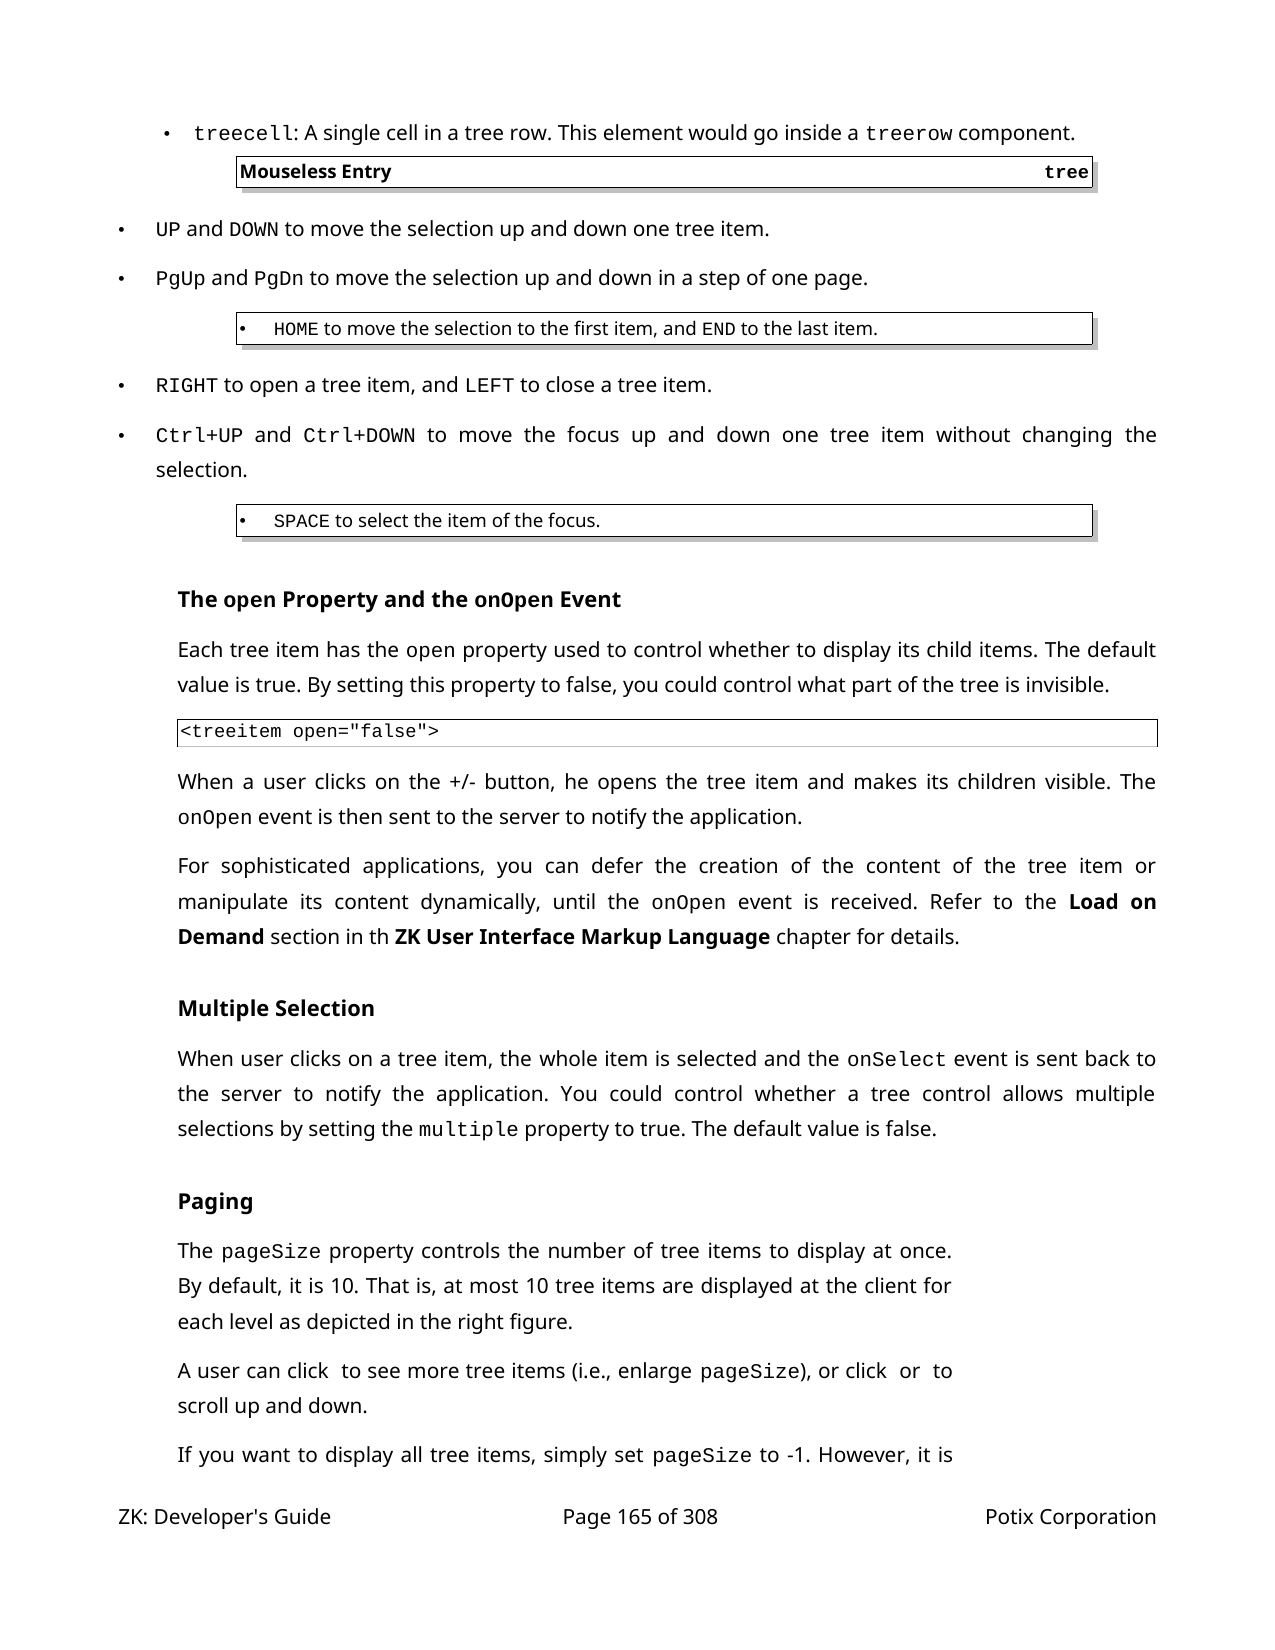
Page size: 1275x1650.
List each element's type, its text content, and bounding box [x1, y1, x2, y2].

text If you want to display all tree items, simply set pageSize to -1. However, it is [177, 1440, 1157, 1469]
text When a user clicks on the +/- button, he opens the tree item and makes its children visible. The onOpen event is then sent to the server to notify the application. [177, 767, 1157, 831]
list UP and DOWN to move the selection up and down one tree item. [118, 214, 1157, 242]
text For sophisticated applications, you can defer the creation of the content of the tree item or manipulate its content dynamically, until the onOpen event is received. Refer to the Load on Demand section in th ZK User Interface Markup Language chapter for details. [177, 852, 1157, 951]
text Each tree item has the open property used to control whether to display its child items. The default value is true. By setting this property to false, you could control what part of the tree is invisible. [177, 635, 1157, 699]
list RIGHT to open a tree item, and LEFT to close a tree item. [118, 371, 1157, 399]
list treecell: A single cell in a tree row. This element would go inside a treerow component. [164, 118, 1157, 147]
text A user can click to see more tree items (i.e., enlarge pageSize), or click or to scroll up and down. [177, 1356, 1157, 1419]
subtitle Paging [177, 1186, 1157, 1216]
list SPACE to select the item of the focus. [237, 505, 1092, 536]
text <treeitem open="false"> [178, 720, 1157, 746]
text The pageSize property controls the number of tree items to display at once. By default, it is 10. That is, at most 10 tree items are displayed at the client for each level as depicted in the right figure. [177, 1236, 1157, 1335]
subtitle Multiple Selection [177, 993, 1157, 1023]
list HOME to move the selection to the first item, and END to the last item. [237, 313, 1092, 344]
subtitle The open Property and the onOpen Event [177, 584, 1157, 614]
text When user clicks on a tree item, the whole item is selected and the onSelect event is sent back to the server to notify the application. You could control whether a tree control allows multiple selections by setting the multiple property to true. The default value is false. [177, 1044, 1157, 1143]
list Ctrl+UP and Ctrl+DOWN to move the focus up and down one tree item without changing the selection. [118, 420, 1157, 483]
text Mouseless Entry tree [237, 157, 1092, 187]
list PgUp and PgDn to move the selection up and down in a step of one page. [118, 263, 1157, 292]
